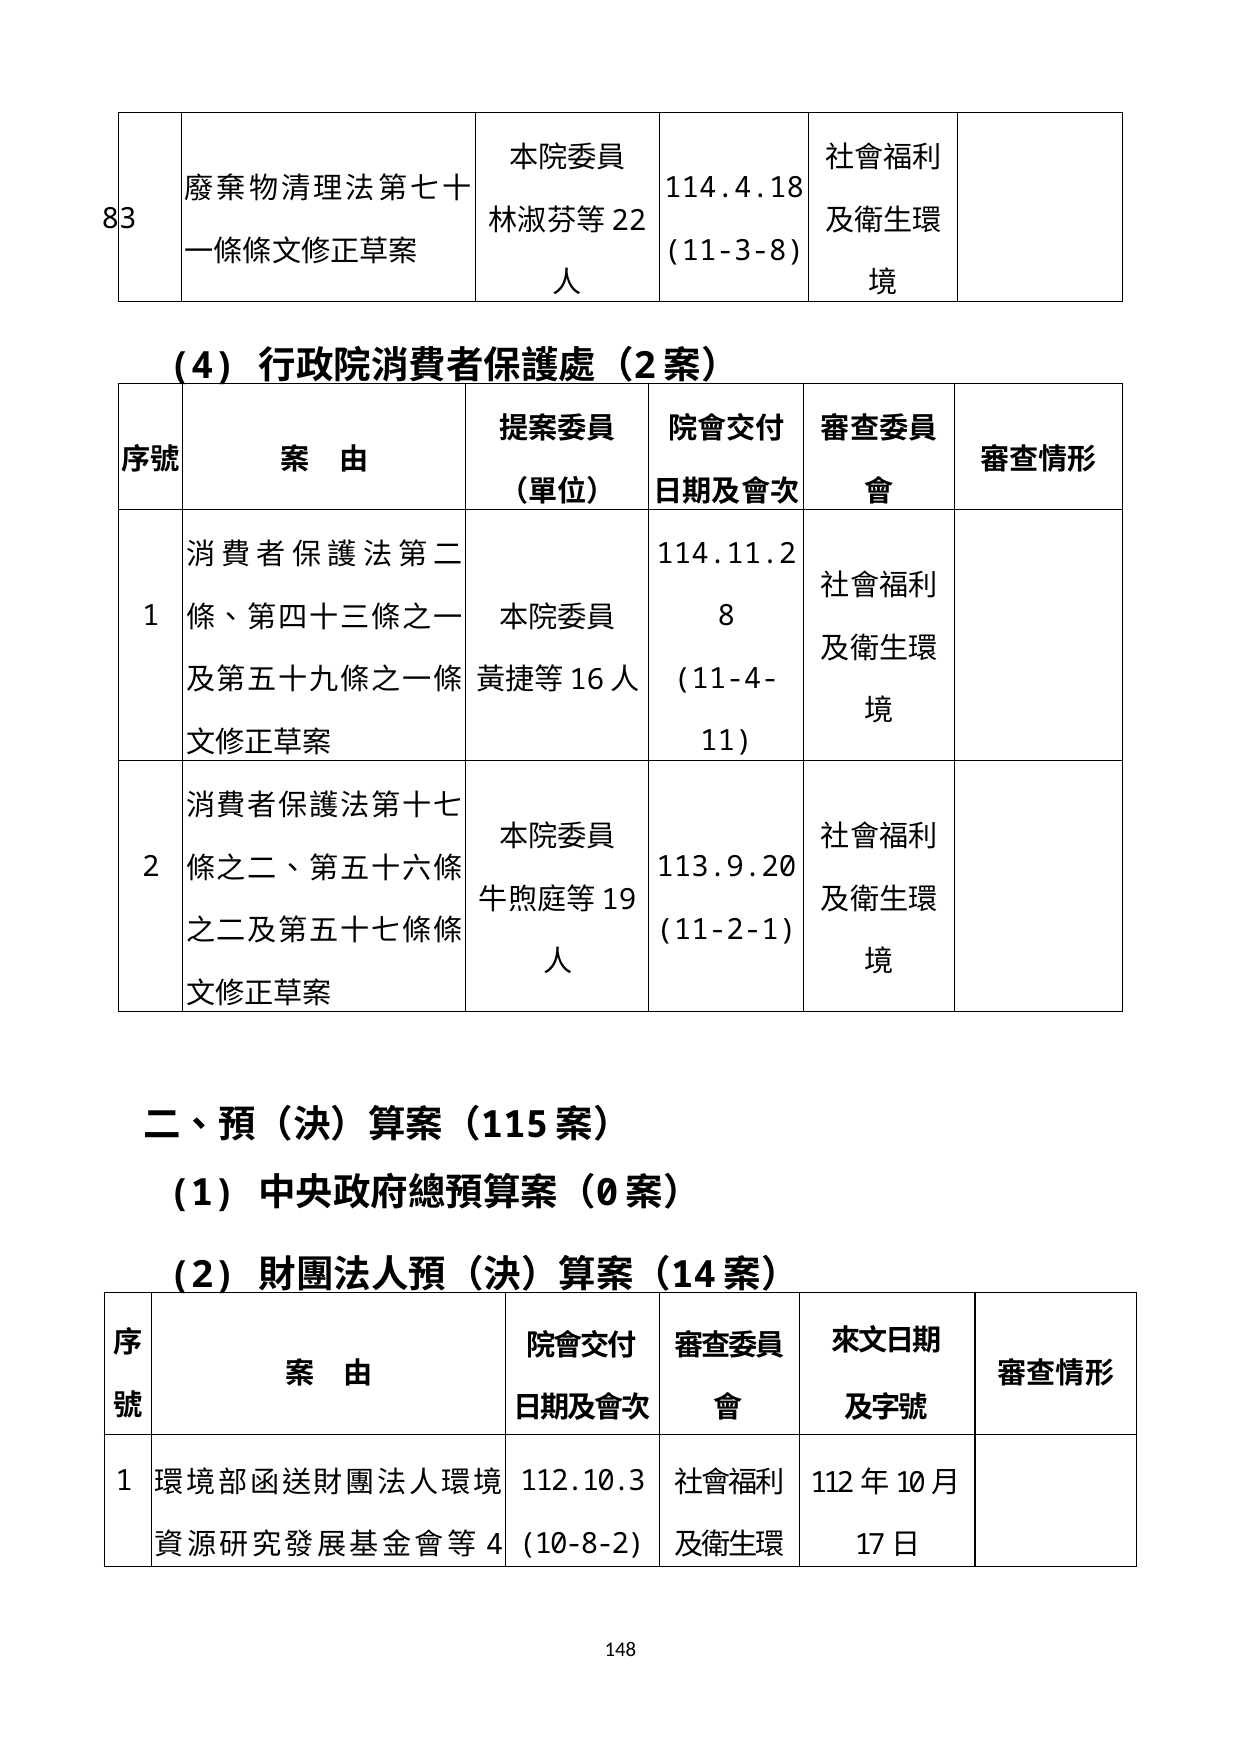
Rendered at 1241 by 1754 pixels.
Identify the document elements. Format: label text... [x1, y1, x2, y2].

list 行政院消費者保護處（2案） [168, 321, 1122, 383]
table_cell 112年10月17日 [800, 1435, 974, 1566]
table_cell 環境部函送財團法人環境資源研究發展基金會等4 [152, 1435, 505, 1566]
table_cell [105, 1435, 151, 1566]
table_cell 本院委員 牛煦庭等19人 [466, 761, 648, 1011]
table_cell 本院委員 黃捷等16人 [466, 510, 648, 760]
table_header 序號 [105, 1293, 151, 1434]
table_header 審查情形 [955, 384, 1122, 509]
subtitle 二、預（決）算案（115案） [143, 1093, 1122, 1148]
table_cell [955, 510, 1122, 760]
table_header 審查情形 [976, 1293, 1136, 1434]
table_cell 本院委員 林淑芬等22人 [476, 113, 659, 301]
table_cell 114.4.18 (11-3-8) [660, 113, 808, 301]
table_cell 113.9.20 (11-2-1) [649, 761, 803, 1011]
table_header 院會交付 日期及會次 [649, 384, 803, 509]
table_header 提案委員 （單位） [466, 384, 648, 509]
table_cell [119, 761, 182, 1011]
table_cell 112.10.3 (10-8-2) [506, 1435, 659, 1566]
table_cell 消費者保護法第二條、第四十三條之一及第五十九條之一條文修正草案 [183, 510, 465, 760]
table_cell 消費者保護法第十七條之二、第五十六條之二及第五十七條條文修正草案 [183, 761, 465, 1011]
table_header 序號 [119, 384, 182, 509]
table_cell [976, 1435, 1136, 1566]
table_header 來文日期 及字號 [800, 1293, 974, 1434]
table_header 院會交付 日期及會次 [506, 1293, 659, 1434]
table_cell 114.11.28 (11-4-11) [649, 510, 803, 760]
table_header 審查委員會 [660, 1293, 799, 1434]
table_header 案 由 [183, 384, 465, 509]
table_cell 社會福利及衛生環境 [804, 510, 954, 760]
table_cell [955, 761, 1122, 1011]
table_header 審查委員會 [804, 384, 954, 509]
table_cell 社會福利及衛生環境 [809, 113, 957, 301]
table_cell 社會福利及衛生環 [660, 1435, 799, 1566]
table_cell [958, 113, 1122, 301]
table_cell [119, 510, 182, 760]
table_cell [119, 113, 181, 301]
table_cell 廢棄物清理法第七十一條條文修正草案 [182, 113, 475, 301]
subtitle 中央政府總預算案（0案） [168, 1148, 1122, 1210]
list 財團法人預（決）算案（14案） [168, 1229, 1122, 1292]
table_header 案 由 [152, 1293, 505, 1434]
table_cell 社會福利及衛生環境 [804, 761, 954, 1011]
